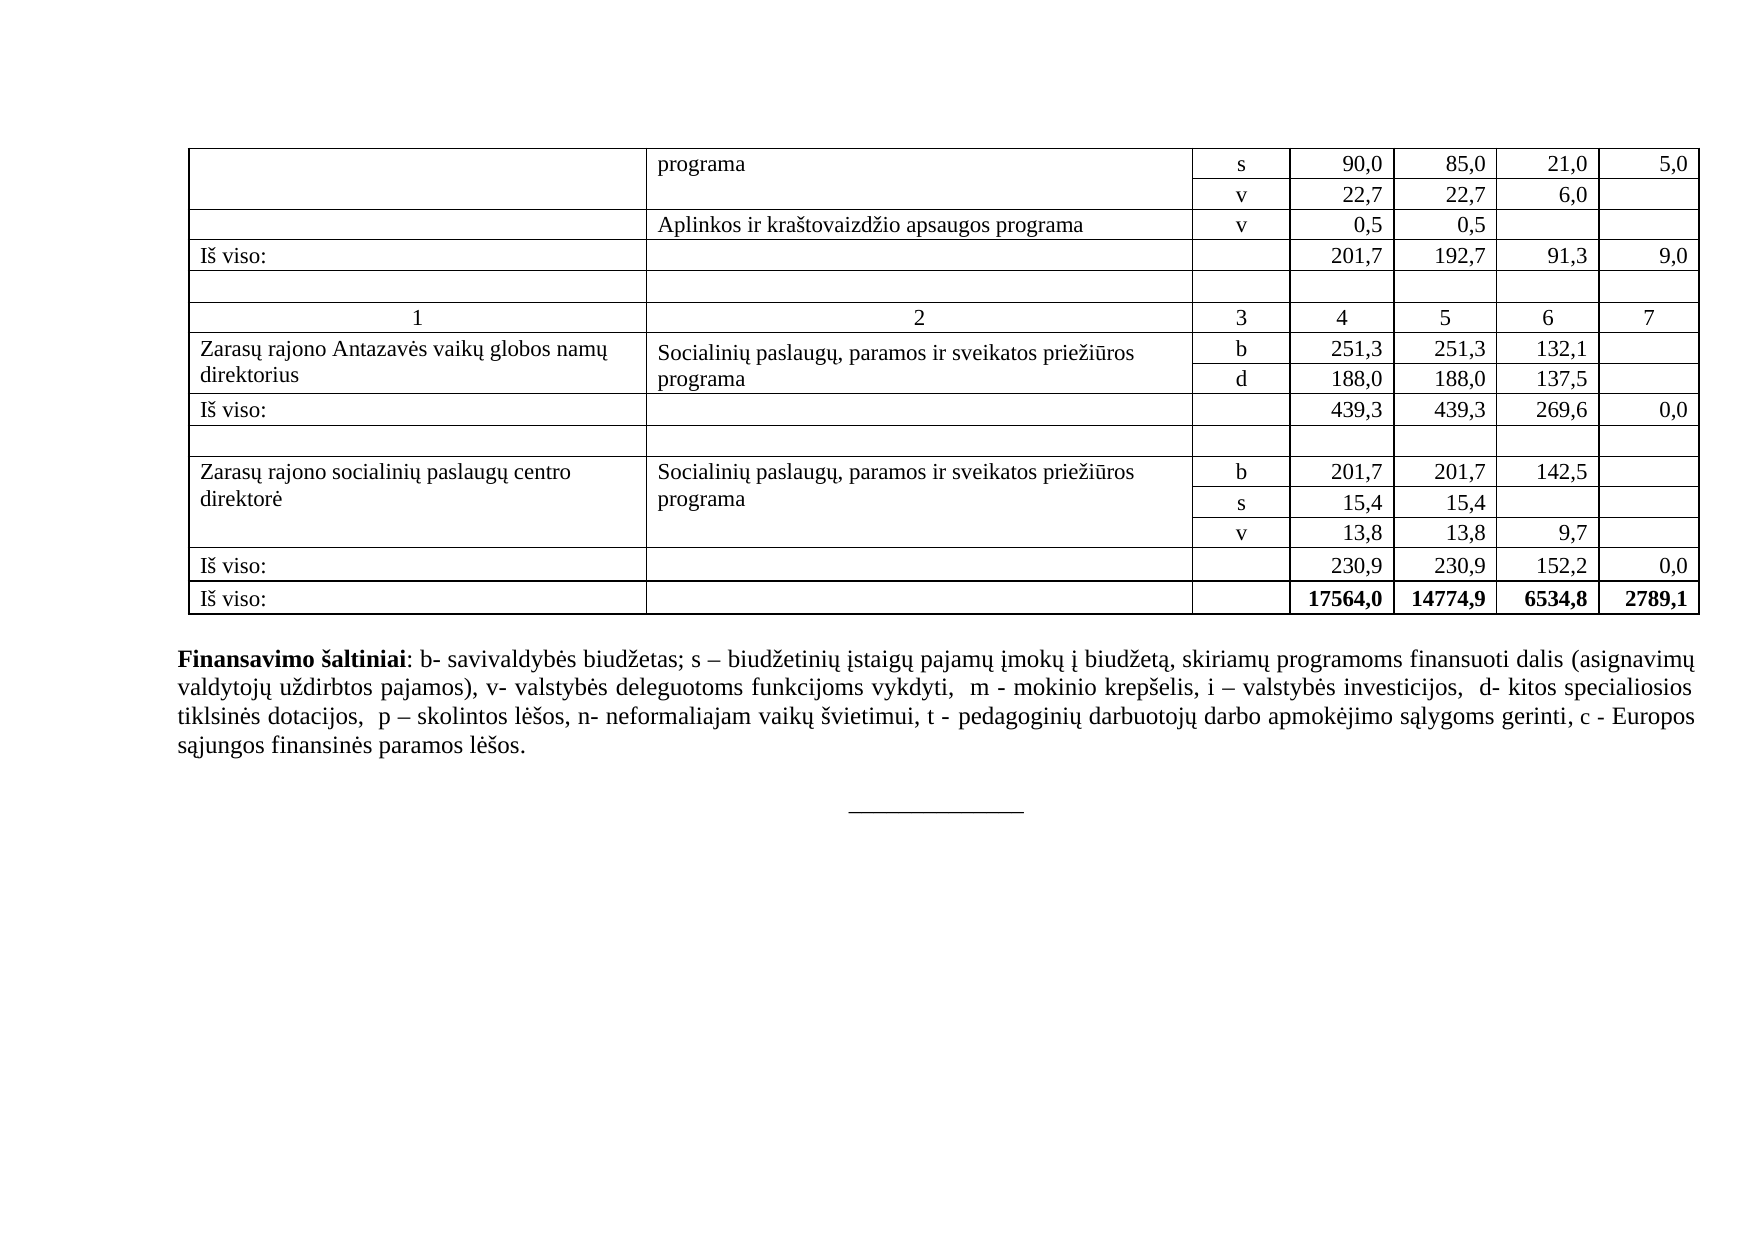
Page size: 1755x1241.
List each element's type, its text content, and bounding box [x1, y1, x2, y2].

table_cell 188,0 [1395, 364, 1496, 393]
table_cell [1193, 240, 1289, 270]
table_cell Zarasų rajono socialinių paslaugų centro direktorė [190, 457, 646, 547]
table_cell Socialinių paslaugų, paramos ir sveikatos priežiūros programa [647, 457, 1192, 547]
table_cell [190, 210, 646, 239]
table_cell [1497, 210, 1598, 239]
table_cell 9,0 [1600, 240, 1698, 270]
table_cell Iš viso: [190, 240, 646, 270]
table_cell Aplinkos ir kraštovaizdžio apsaugos programa [647, 210, 1192, 239]
table_cell [1600, 210, 1698, 239]
table_cell 0,5 [1395, 210, 1496, 239]
table_cell d [1193, 364, 1289, 393]
table_cell 91,3 [1497, 240, 1598, 270]
table_cell 230,9 [1395, 548, 1496, 580]
table_cell 5,0 [1600, 149, 1698, 178]
table_cell [647, 426, 1192, 456]
table_cell Iš viso: [190, 394, 646, 424]
table_cell 4 [1291, 303, 1393, 332]
table_cell 14774,9 [1395, 582, 1496, 613]
table_cell 137,5 [1497, 364, 1598, 393]
table_cell [1193, 548, 1289, 580]
table_cell [1193, 426, 1289, 456]
table_cell [647, 394, 1192, 424]
table_cell [1193, 271, 1289, 302]
table_cell 1 [190, 303, 646, 332]
table_cell Iš viso: [190, 548, 646, 580]
table_cell 17564,0 [1291, 582, 1393, 613]
table_cell Iš viso: [190, 582, 646, 613]
table_cell [647, 240, 1192, 270]
table_cell 13,8 [1395, 518, 1496, 547]
table_cell Socialinių paslaugų, paramos ir sveikatos priežiūros programa [647, 333, 1192, 393]
table_cell b [1193, 333, 1289, 363]
table_cell 201,7 [1291, 457, 1393, 486]
table_cell [1497, 271, 1598, 302]
table_cell 0,5 [1291, 210, 1393, 239]
table_cell [1600, 364, 1698, 393]
table_cell s [1193, 487, 1289, 517]
table_cell v [1193, 518, 1289, 547]
table_cell [1291, 426, 1393, 456]
table_cell [1395, 426, 1496, 456]
table_cell 439,3 [1395, 394, 1496, 424]
table_cell [190, 149, 646, 209]
table_cell [1600, 518, 1698, 547]
table_cell programa [647, 149, 1192, 209]
table_cell 269,6 [1497, 394, 1598, 424]
table_cell 13,8 [1291, 518, 1393, 547]
table_cell 0,0 [1600, 548, 1698, 580]
table_cell 22,7 [1291, 179, 1393, 209]
table_cell [647, 582, 1192, 613]
table_cell 3 [1193, 303, 1289, 332]
table_cell [1600, 271, 1698, 302]
table_cell v [1193, 210, 1289, 239]
table_cell 2789,1 [1600, 582, 1698, 613]
table_cell 15,4 [1395, 487, 1496, 517]
table_cell 2 [647, 303, 1192, 332]
table_cell 152,2 [1497, 548, 1598, 580]
table_cell [1600, 179, 1698, 209]
table_cell 9,7 [1497, 518, 1598, 547]
table_cell 0,0 [1600, 394, 1698, 424]
table_cell v [1193, 179, 1289, 209]
table_cell [1600, 333, 1698, 363]
table_cell 230,9 [1291, 548, 1393, 580]
table_cell 85,0 [1395, 149, 1496, 178]
table_cell [1600, 426, 1698, 456]
table_cell 142,5 [1497, 457, 1598, 486]
table_cell [1291, 271, 1393, 302]
table_cell 6,0 [1497, 179, 1598, 209]
table_cell [1193, 394, 1289, 424]
text ______________ [177, 787, 1695, 816]
table_cell Zarasų rajono Antazavės vaikų globos namų direktorius [190, 333, 646, 393]
table_cell 251,3 [1291, 333, 1393, 363]
table_cell [190, 426, 646, 456]
table_cell 90,0 [1291, 149, 1393, 178]
table_cell 6534,8 [1497, 582, 1598, 613]
table_cell 132,1 [1497, 333, 1598, 363]
table_cell 201,7 [1395, 457, 1496, 486]
table_cell [1497, 426, 1598, 456]
table_cell [1600, 487, 1698, 517]
table_cell 192,7 [1395, 240, 1496, 270]
table_cell 439,3 [1291, 394, 1393, 424]
table_cell 5 [1395, 303, 1496, 332]
table_cell [1193, 582, 1289, 613]
table_cell 21,0 [1497, 149, 1598, 178]
table_cell [647, 271, 1192, 302]
text Finansavimo šaltiniai: b- savivaldybės biudžetas; s – biudžetinių įstaigų pajamų įmokų į biudžetą, skiriamų programoms finansuoti dalis (asignavimų valdytojų uždirbtos pajamos), v- valstybės deleguotoms funkcijoms vykdyti, m - mokinio krepšelis, i – valstybės investicijos, d- kitos specialiosios tiklsinės dotacijos, p – skolintos lėšos, n- neformaliajam vaikų švietimui, t - pedagoginių darbuotojų darbo apmokėjimo sąlygoms gerinti, c - Europos sąjungos finansinės paramos lėšos. [177, 644, 1695, 759]
table_cell 201,7 [1291, 240, 1393, 270]
table_cell 251,3 [1395, 333, 1496, 363]
table_cell 22,7 [1395, 179, 1496, 209]
table_cell [647, 548, 1192, 580]
table_cell s [1193, 149, 1289, 178]
table_cell [1600, 457, 1698, 486]
table_cell 15,4 [1291, 487, 1393, 517]
table_cell [1395, 271, 1496, 302]
table_cell b [1193, 457, 1289, 486]
table_cell [190, 271, 646, 302]
table_cell 7 [1600, 303, 1698, 332]
table_cell 188,0 [1291, 364, 1393, 393]
table_cell 6 [1497, 303, 1598, 332]
table_cell [1497, 487, 1598, 517]
